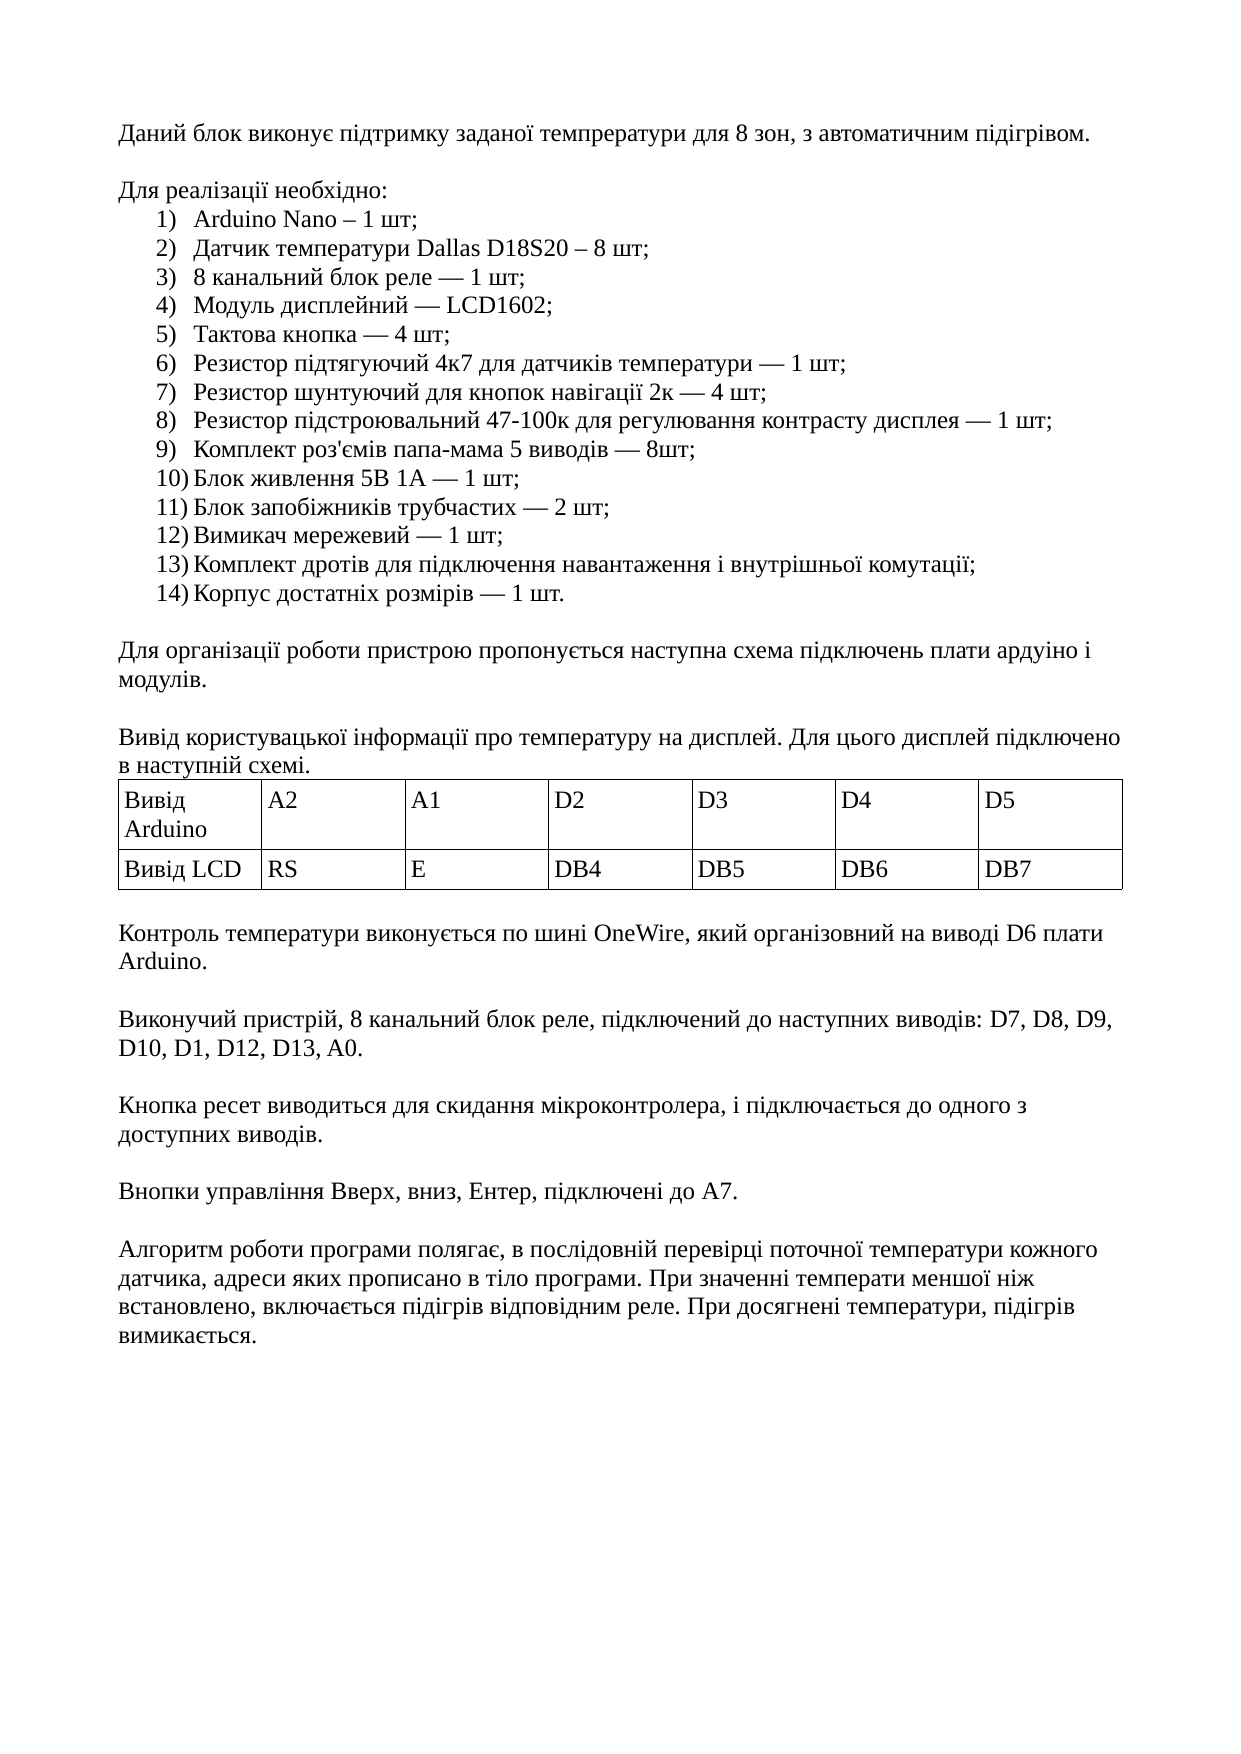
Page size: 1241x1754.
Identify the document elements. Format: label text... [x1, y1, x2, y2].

table_cell Вивід LCD [119, 850, 261, 889]
list Arduino Nano – 1 шт; [156, 204, 1122, 233]
text Вивід користувацької інформації про температуру на дисплей. Для цього дисплей підключено в наступній схемі. [118, 722, 1122, 779]
list 8 канальний блок реле — 1 шт; [156, 262, 1122, 291]
table_header D4 [836, 780, 978, 848]
table_cell DB5 [693, 850, 835, 889]
text Даний блок виконує підтримку заданої темпрератури для 8 зон, з автоматичним підігрівом. [118, 118, 1122, 147]
list Тактова кнопка — 4 шт; [156, 319, 1122, 348]
list Резистор шунтуючий для кнопок навігації 2к — 4 шт; [156, 377, 1122, 406]
text Кнопка ресет виводиться для скидання мікроконтролера, і підключається до одного з доступних виводів. [118, 1090, 1122, 1148]
list Корпус достатніх розмірів — 1 шт. [156, 578, 1122, 607]
table_cell E [406, 850, 548, 889]
text Для організації роботи пристрою пропонується наступна схема підключень плати ардуіно і модулів. [118, 636, 1122, 693]
table_cell DB6 [836, 850, 978, 889]
list Датчик температури Dallas D18S20 – 8 шт; [156, 233, 1122, 262]
table_header Вивід Arduino [119, 780, 261, 848]
table_header D2 [549, 780, 692, 848]
text Внопки управління Вверх, вниз, Ентер, підключені до A7. [118, 1176, 1122, 1205]
table_cell RS [262, 850, 405, 889]
text Алгоритм роботи програми полягає, в послідовній перевірці поточної температури кожного датчика, адреси яких прописано в тіло програми. При значенні температи меншої ніж встановлено, включається підігрів відповідним реле. При досягнені температури, підігрів вимикається. [118, 1234, 1122, 1349]
table_header D5 [979, 780, 1122, 848]
table_header D3 [693, 780, 835, 848]
table_header A2 [262, 780, 405, 848]
list Резистор підтягуючий 4к7 для датчиків температури — 1 шт; [156, 348, 1122, 377]
list Вимикач мережевий — 1 шт; [156, 521, 1122, 549]
table_cell DB4 [549, 850, 692, 889]
table_header A1 [406, 780, 548, 848]
list Блок живлення 5В 1А — 1 шт; [156, 463, 1122, 492]
list Модуль дисплейний — LCD1602; [156, 291, 1122, 319]
table_cell DB7 [979, 850, 1122, 889]
text Для реалізації необхідно: [118, 176, 1122, 204]
list Комплект роз'ємів папа-мама 5 виводів — 8шт; [156, 434, 1122, 463]
list Резистор підстроювальний 47-100к для регулювання контрасту дисплея — 1 шт; [156, 406, 1122, 434]
text Контроль температури виконується по шині OneWire, який організовний на виводі D6 плати Arduino. [118, 918, 1122, 975]
list Блок запобіжників трубчастих — 2 шт; [156, 492, 1122, 521]
list Комплект дротів для підключення навантаження і внутрішньої комутації; [156, 549, 1122, 578]
text Виконучий пристрій, 8 канальний блок реле, підключений до наступних виводів: D7, D8, D9, D10, D1, D12, D13, A0. [118, 1004, 1122, 1061]
